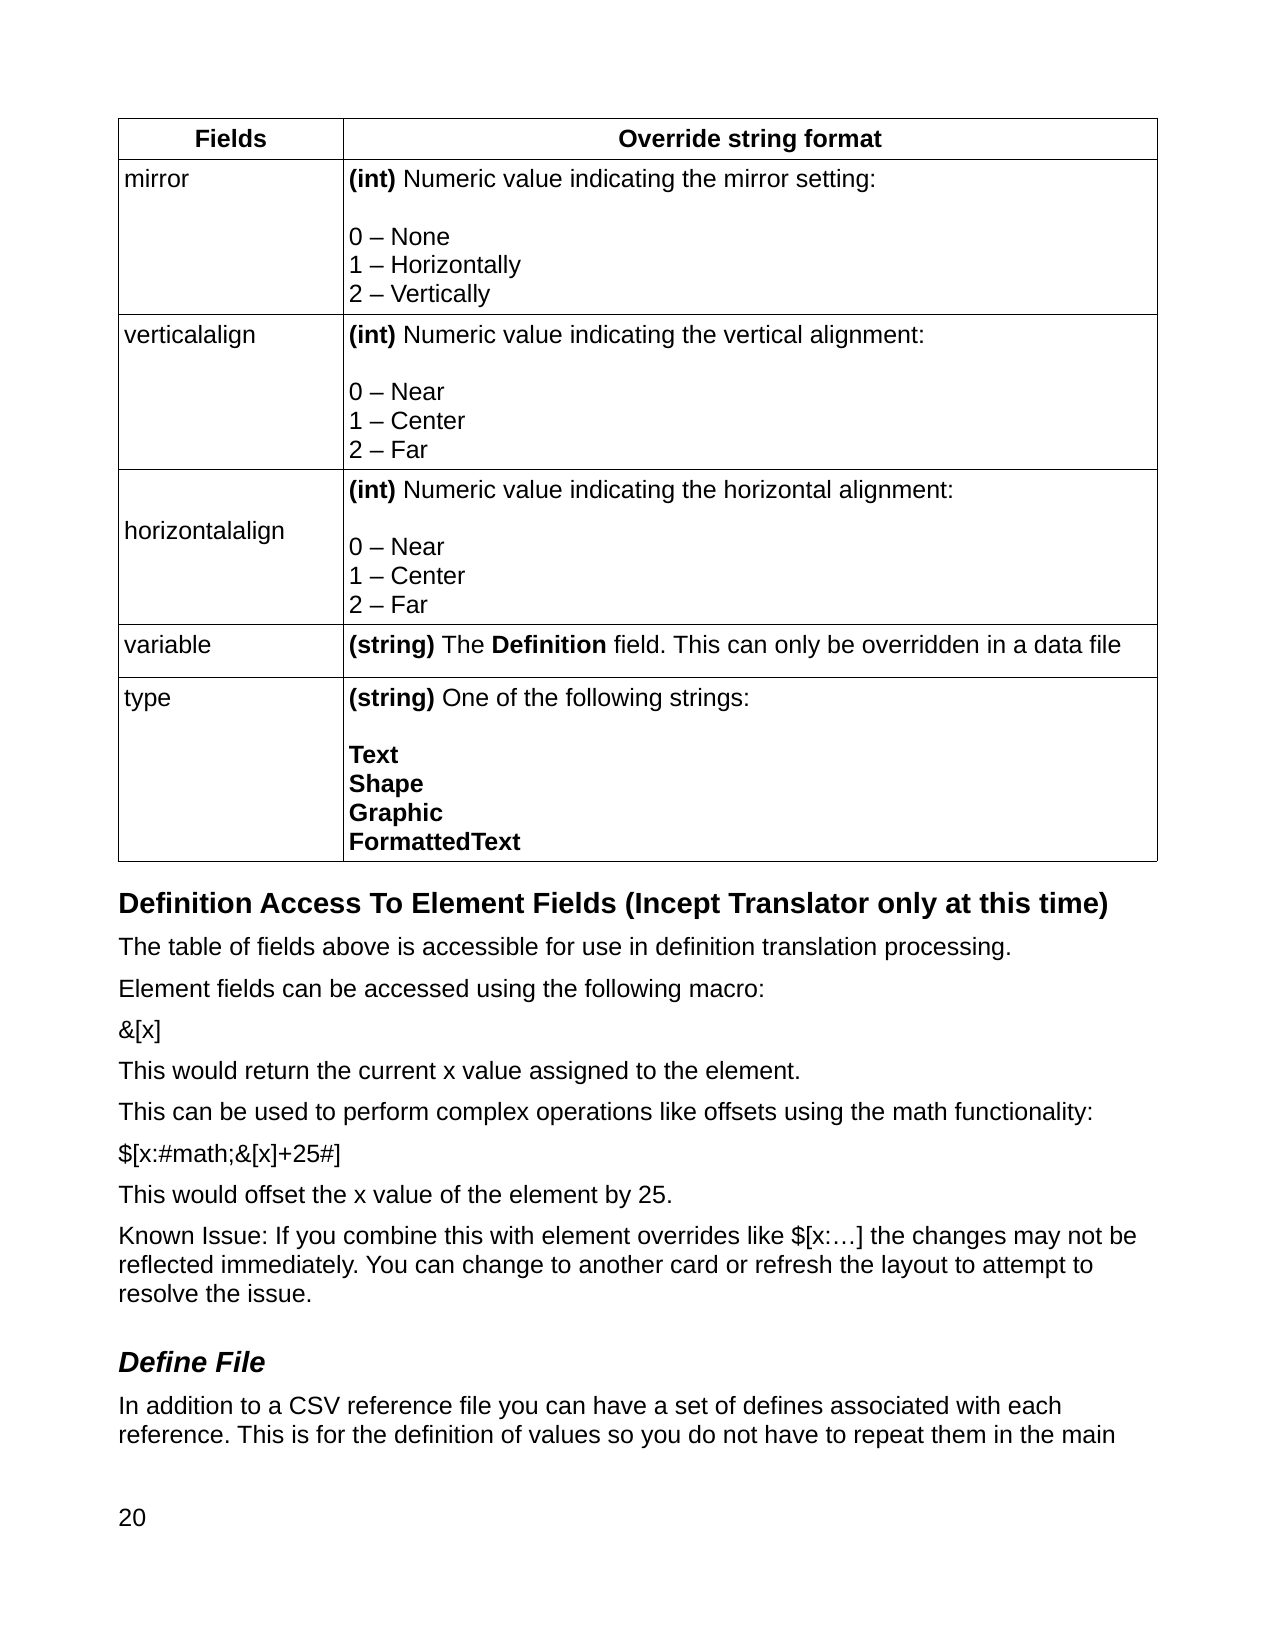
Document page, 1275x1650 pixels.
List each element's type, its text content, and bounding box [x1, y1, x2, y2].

subtitle Define File [118, 1345, 1157, 1378]
table_cell variable [119, 625, 343, 677]
table_cell mirror [119, 160, 343, 314]
table_cell horizontalalign [119, 470, 343, 624]
table_cell (int) Numeric value indicating the mirror setting: 0 – None 1 – Horizontally 2 – Vertically [344, 160, 1157, 314]
text Element fields can be accessed using the following macro: [118, 974, 1157, 1002]
subtitle Definition Access To Element Fields (Incept Translator only at this time) [118, 886, 1157, 920]
text This would return the current x value assigned to the element. [118, 1056, 1157, 1085]
table_cell type [119, 678, 343, 861]
table_cell verticalalign [119, 315, 343, 469]
text The table of fields above is accessible for use in definition translation processing. [118, 932, 1157, 961]
text Known Issue: If you combine this with element overrides like $[x:…] the changes may not be reflected immediately. You can change to another card or refresh the layout to attempt to resolve the issue. [118, 1221, 1157, 1307]
table_header Override string format [344, 119, 1157, 158]
text &[x] [118, 1015, 1157, 1044]
text This can be used to perform complex operations like offsets using the math functionality: [118, 1097, 1157, 1126]
text In addition to a CSV reference file you can have a set of defines associated with each reference. This is for the definition of values so you do not have to repeat them in the main [118, 1391, 1157, 1448]
table_cell (int) Numeric value indicating the horizontal alignment: 0 – Near 1 – Center 2 – Far [344, 470, 1157, 624]
text $[x:#math;&[x]+25#] [118, 1139, 1157, 1167]
table_cell (string) The Definition field. This can only be overridden in a data file [344, 625, 1157, 677]
table_header Fields [119, 119, 343, 158]
table_cell (string) One of the following strings: Text Shape Graphic FormattedText [344, 678, 1157, 861]
table_cell (int) Numeric value indicating the vertical alignment: 0 – Near 1 – Center 2 – Far [344, 315, 1157, 469]
text This would offset the x value of the element by 25. [118, 1180, 1157, 1209]
